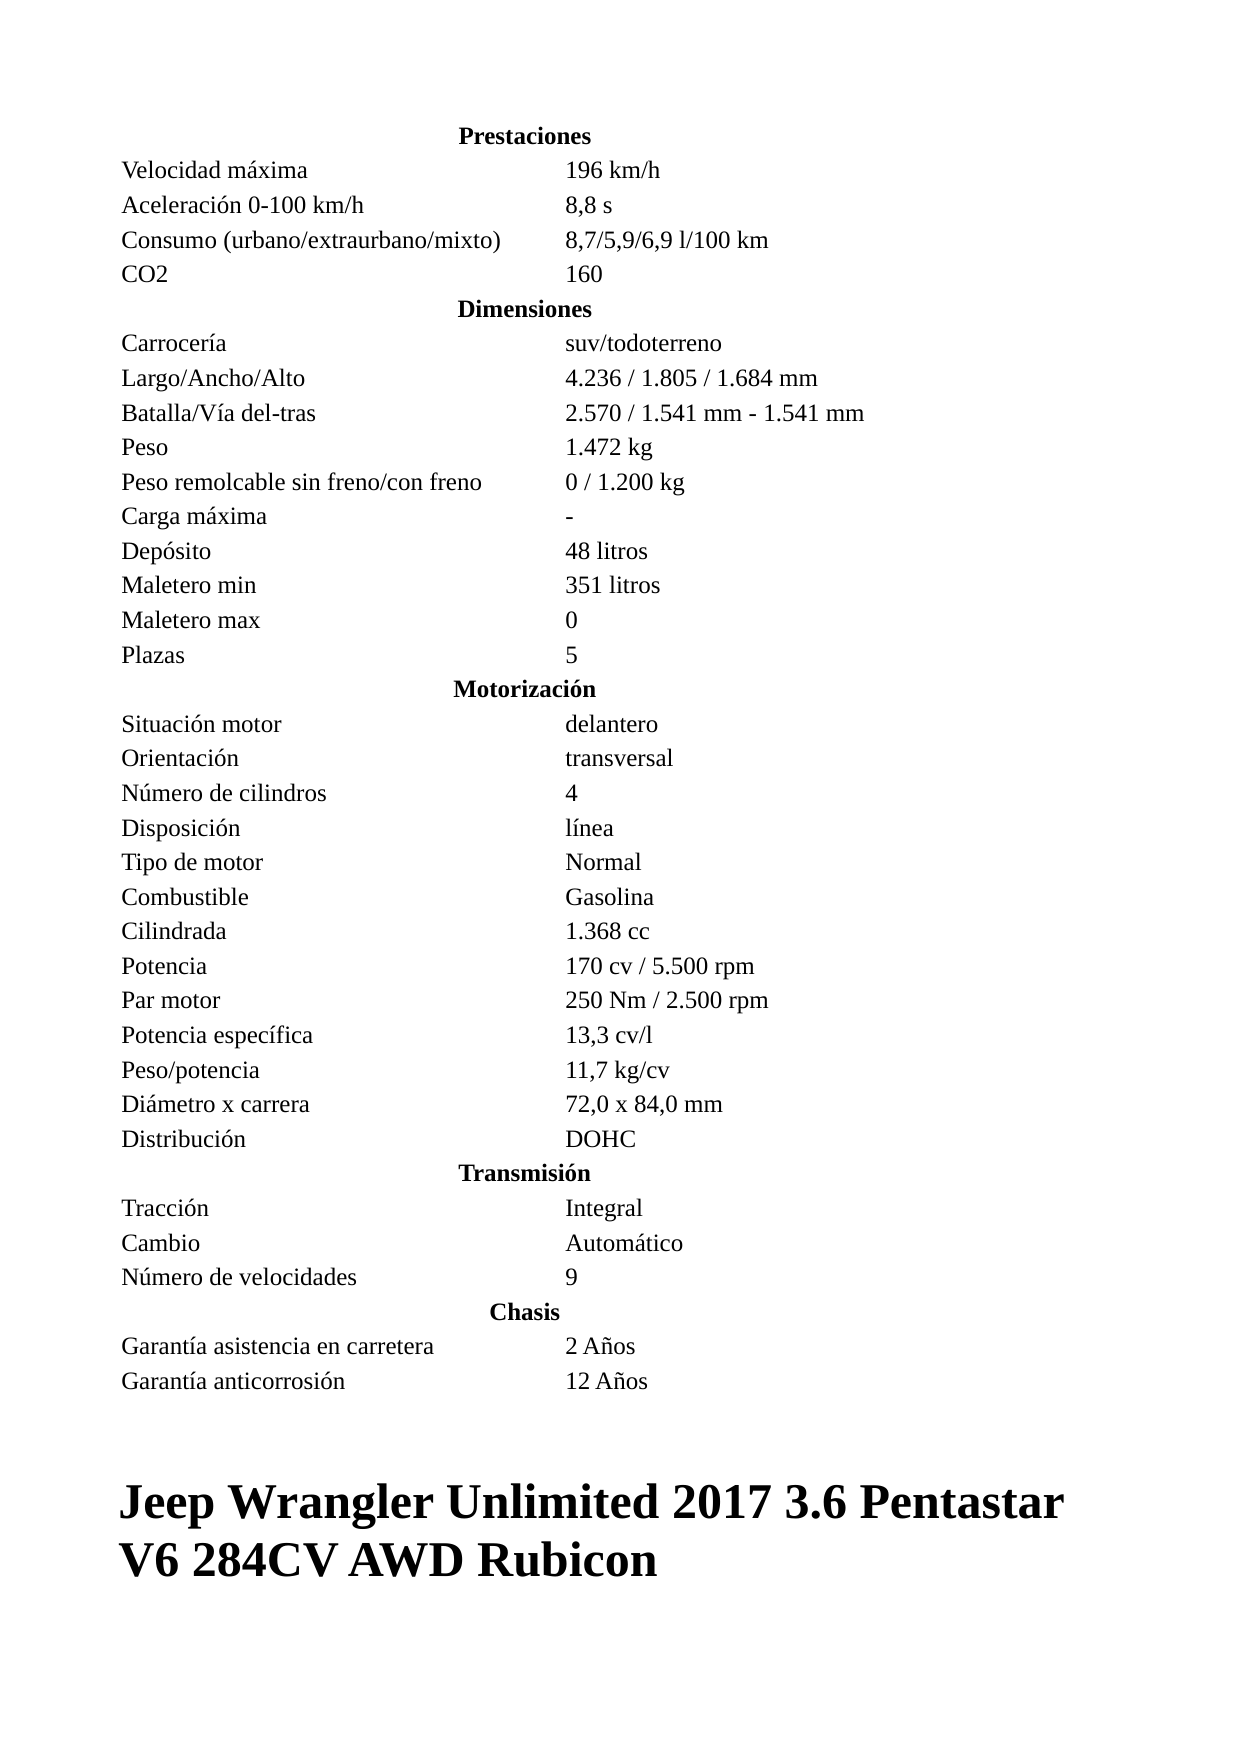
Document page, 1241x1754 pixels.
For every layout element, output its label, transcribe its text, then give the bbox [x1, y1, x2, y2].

table_cell Chasis [118, 1294, 931, 1328]
table_cell Potencia específica [118, 1017, 562, 1052]
table_cell Cambio [118, 1225, 562, 1259]
table_cell Dimensiones [118, 291, 931, 326]
table_cell 72,0 x 84,0 mm [562, 1086, 931, 1121]
table_cell Peso/potencia [118, 1052, 562, 1086]
table_cell 0 [562, 602, 931, 637]
table_cell Velocidad máxima [118, 153, 562, 187]
table_cell Plazas [118, 637, 562, 671]
table_cell Potencia [118, 948, 562, 983]
table_cell transversal [562, 741, 931, 775]
table_cell delantero [562, 706, 931, 741]
table_cell Número de velocidades [118, 1259, 562, 1294]
table_cell 13,3 cv/l [562, 1017, 931, 1052]
table_cell 160 [562, 256, 931, 291]
table_cell Motorización [118, 671, 931, 706]
table_cell DOHC [562, 1121, 931, 1156]
table_cell 4.236 / 1.805 / 1.684 mm [562, 360, 931, 395]
table_cell Batalla/Vía del-tras [118, 395, 562, 429]
table_cell Gasolina [562, 879, 931, 913]
table_cell Peso remolcable sin freno/con freno [118, 464, 562, 498]
table_cell 11,7 kg/cv [562, 1052, 931, 1086]
table_cell Maletero min [118, 568, 562, 602]
table_cell Distribución [118, 1121, 562, 1156]
table_cell Aceleración 0-100 km/h [118, 187, 562, 222]
table_cell 4 [562, 775, 931, 810]
table_cell 2 Años [562, 1329, 931, 1363]
table_cell 9 [562, 1259, 931, 1294]
table_cell Maletero max [118, 602, 562, 637]
table_cell Situación motor [118, 706, 562, 741]
subtitle Jeep Wrangler Unlimited 2017 3.6 Pentastar V6 284CV AWD Rubicon [118, 1472, 1122, 1587]
table_cell 351 litros [562, 568, 931, 602]
table_cell Disposición [118, 810, 562, 844]
table_cell 1.472 kg [562, 429, 931, 464]
table_cell Consumo (urbano/extraurbano/mixto) [118, 222, 562, 256]
table_cell Depósito [118, 533, 562, 568]
table_cell 2.570 / 1.541 mm - 1.541 mm [562, 395, 931, 429]
table_cell CO2 [118, 256, 562, 291]
table_cell 170 cv / 5.500 rpm [562, 948, 931, 983]
table_cell 8,7/5,9/6,9 l/100 km [562, 222, 931, 256]
table_cell Garantía anticorrosión [118, 1363, 562, 1398]
table_cell Garantía asistencia en carretera [118, 1329, 562, 1363]
table_cell línea [562, 810, 931, 844]
table_cell 1.368 cc [562, 914, 931, 948]
table_cell Combustible [118, 879, 562, 913]
table_cell 8,8 s [562, 187, 931, 222]
table_cell Automático [562, 1225, 931, 1259]
table_cell Normal [562, 844, 931, 879]
table_cell 48 litros [562, 533, 931, 568]
table_cell 0 / 1.200 kg [562, 464, 931, 498]
table_cell 5 [562, 637, 931, 671]
table_cell 196 km/h [562, 153, 931, 187]
table_header Prestaciones [118, 118, 931, 153]
table_cell Número de cilindros [118, 775, 562, 810]
table_cell Par motor [118, 983, 562, 1017]
table_cell Tipo de motor [118, 844, 562, 879]
table_cell Orientación [118, 741, 562, 775]
table_cell Carga máxima [118, 499, 562, 533]
table_cell Transmisión [118, 1156, 931, 1190]
table_cell Cilindrada [118, 914, 562, 948]
table_cell Tracción [118, 1190, 562, 1225]
table_cell - [562, 499, 931, 533]
table_cell Diámetro x carrera [118, 1086, 562, 1121]
table_cell suv/todoterreno [562, 326, 931, 360]
table_cell 250 Nm / 2.500 rpm [562, 983, 931, 1017]
table_cell Peso [118, 429, 562, 464]
table_cell Carrocería [118, 326, 562, 360]
table_cell 12 Años [562, 1363, 931, 1398]
table_cell Integral [562, 1190, 931, 1225]
table_cell Largo/Ancho/Alto [118, 360, 562, 395]
